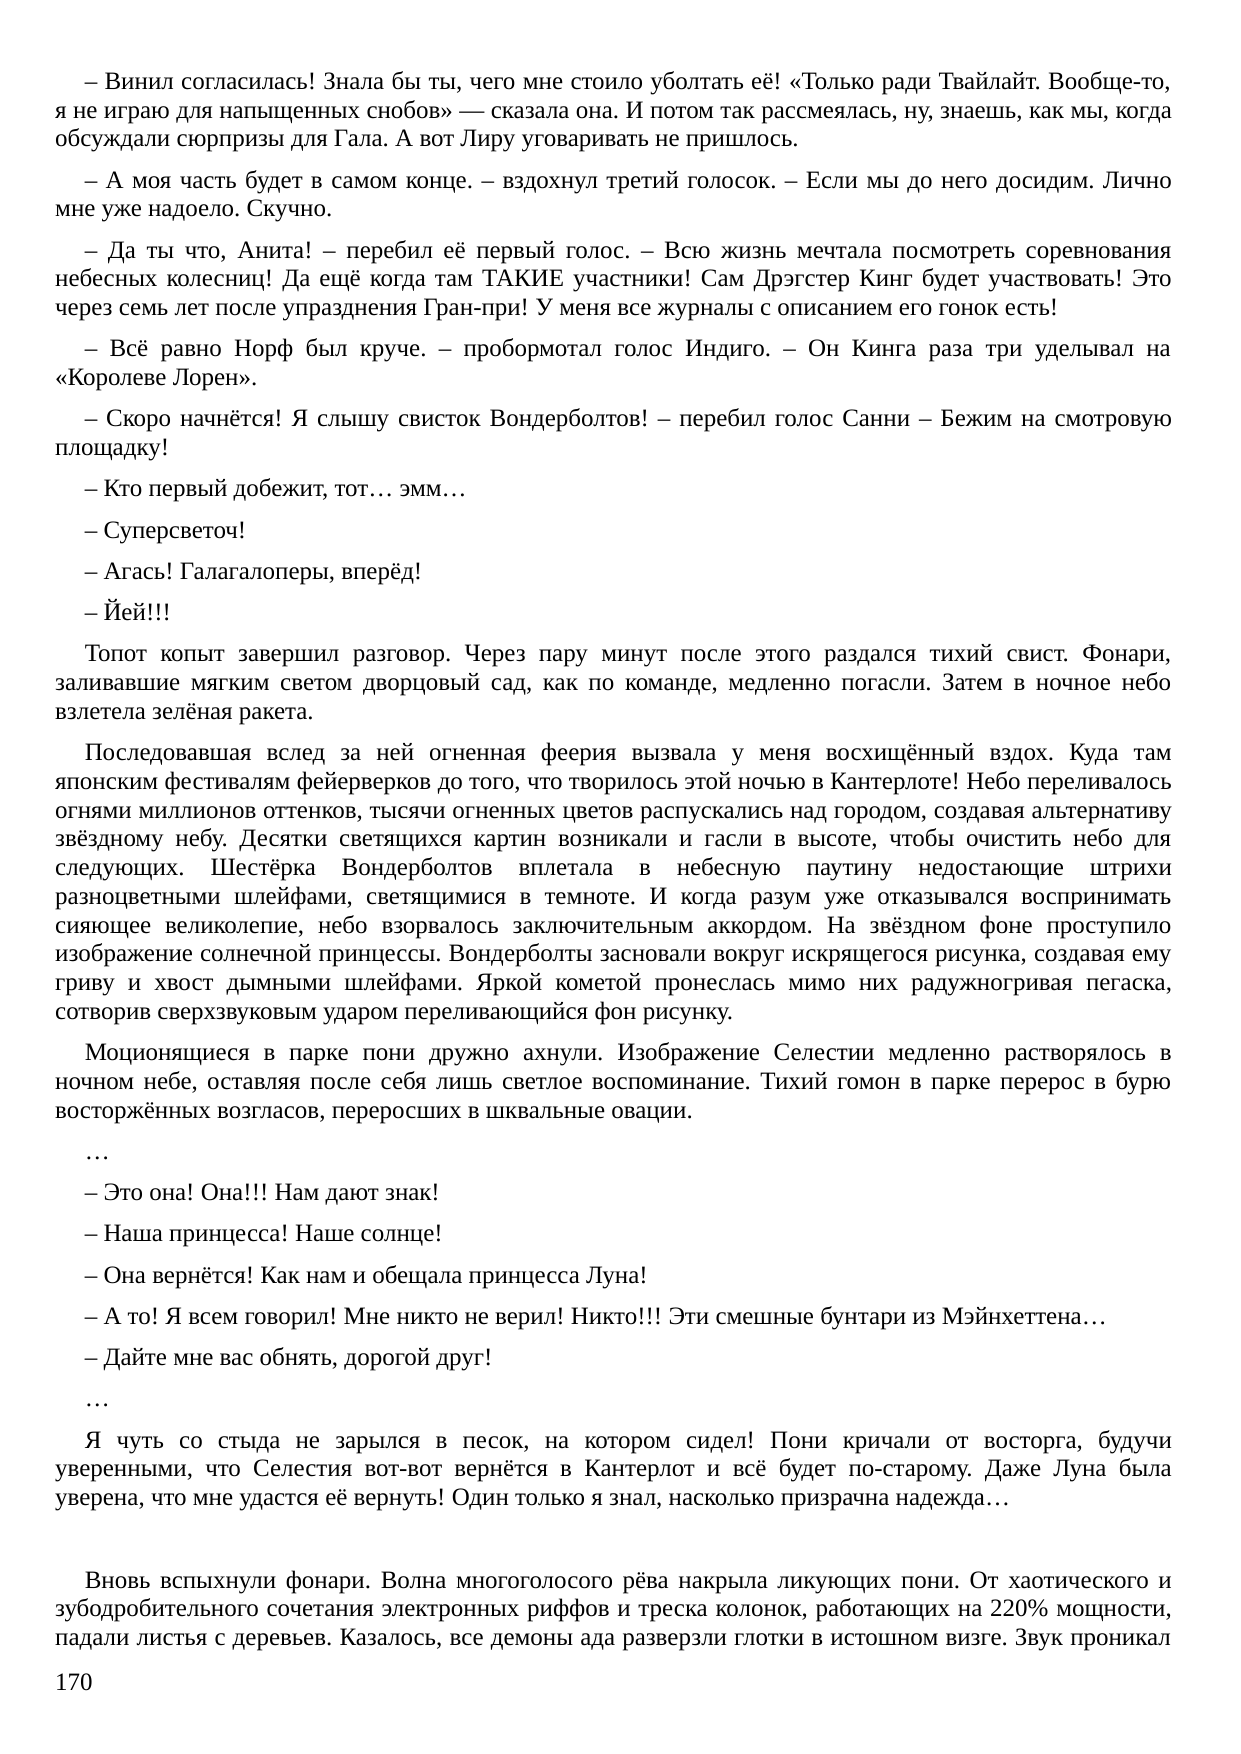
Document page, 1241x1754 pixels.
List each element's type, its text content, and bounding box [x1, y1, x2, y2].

text – Дайте мне вас обнять, дорогой друг! [55, 1342, 1173, 1371]
text Топот копыт завершил разговор. Через пару минут после этого раздался тихий свист. Фонари, заливавшие мягким светом дворцовый сад, как по команде, медленно погасли. Затем в ночное небо взлетела зелёная ракета. [55, 638, 1173, 725]
text … [55, 1136, 1173, 1165]
text … [55, 1383, 1173, 1412]
text – Наша принцесса! Наше солнце! [55, 1218, 1173, 1247]
text Вновь вспыхнули фонари. Волна многоголосого рёва накрыла ликующих пони. От хаотического и зубодробительного сочетания электронных риффов и треска колонок, работающих на 220% мощности, падали листья с деревьев. Казалось, все демоны ада разверзли глотки в истошном визге. Звук проникал [55, 1565, 1173, 1651]
text – А моя часть будет в самом конце. – вздохнул третий голосок. – Если мы до него досидим. Лично мне уже надоело. Скучно. [55, 165, 1173, 222]
text – Суперсветоч! [55, 515, 1173, 543]
text – Она вернётся! Как нам и обещала принцесса Луна! [55, 1260, 1173, 1288]
text – Всё равно Норф был круче. – пробормотал голос Индиго. – Он Кинга раза три уделывал на «Королеве Лорен». [55, 333, 1173, 391]
text Я чуть со стыда не зарылся в песок, на котором сидел! Пони кричали от восторга, будучи уверенными, что Селестия вот-вот вернётся в Кантерлот и всё будет по-старому. Даже Луна была уверена, что мне удастся её вернуть! Один только я знал, насколько призрачна надежда… [55, 1425, 1173, 1511]
text – А то! Я всем говорил! Мне никто не верил! Никто!!! Эти смешные бунтари из Мэйнхеттена… [55, 1301, 1173, 1330]
text – Скоро начнётся! Я слышу свисток Вондерболтов! – перебил голос Санни – Бежим на смотровую площадку! [55, 403, 1173, 461]
text – Кто первый добежит, тот… эмм… [55, 473, 1173, 502]
text – Агась! Галагалоперы, вперёд! [55, 556, 1173, 585]
text – Винил согласилась! Знала бы ты, чего мне стоило уболтать её! «Только ради Твайлайт. Вообще-то, я не играю для напыщенных снобов» — сказала она. И потом так рассмеялась, ну, знаешь, как мы, когда обсуждали сюрпризы для Гала. А вот Лиру уговаривать не пришлось. [55, 66, 1173, 152]
text – Йей!!! [55, 597, 1173, 626]
text – Да ты что, Анита! – перебил её первый голос. – Всю жизнь мечтала посмотреть соревнования небесных колесниц! Да ещё когда там ТАКИЕ участники! Сам Дрэгстер Кинг будет участвовать! Это через семь лет после упразднения Гран-при! У меня все журналы с описанием его гонок есть! [55, 235, 1173, 321]
text – Это она! Она!!! Нам дают знак! [55, 1177, 1173, 1206]
text Последовавшая вслед за ней огненная феерия вызвала у меня восхищённый вздох. Куда там японским фестивалям фейерверков до того, что творилось этой ночью в Кантерлоте! Небо переливалось огнями миллионов оттенков, тысячи огненных цветов распускались над городом, создавая альтернативу звёздному небу. Десятки светящихся картин возникали и гасли в высоте, чтобы очистить небо для следующих. Шестёрка Вондерболтов вплетала в небесную паутину недостающие штрихи разноцветными шлейфами, светящимися в темноте. И когда разум уже отказывался воспринимать сияющее великолепие, небо взорвалось заключительным аккордом. На звёздном фоне проступило изображение солнечной принцессы. Вондерболты засновали вокруг искрящегося рисунка, создавая ему гриву и хвост дымными шлейфами. Яркой кометой пронеслась мимо них радужногривая пегаска, сотворив сверхзвуковым ударом переливающийся фон рисунку. [55, 737, 1173, 1025]
text Моционящиеся в парке пони дружно ахнули. Изображение Селестии медленно растворялось в ночном небе, оставляя после себя лишь светлое воспоминание. Тихий гомон в парке перерос в бурю восторжённых возгласов, переросших в шквальные овации. [55, 1037, 1173, 1123]
